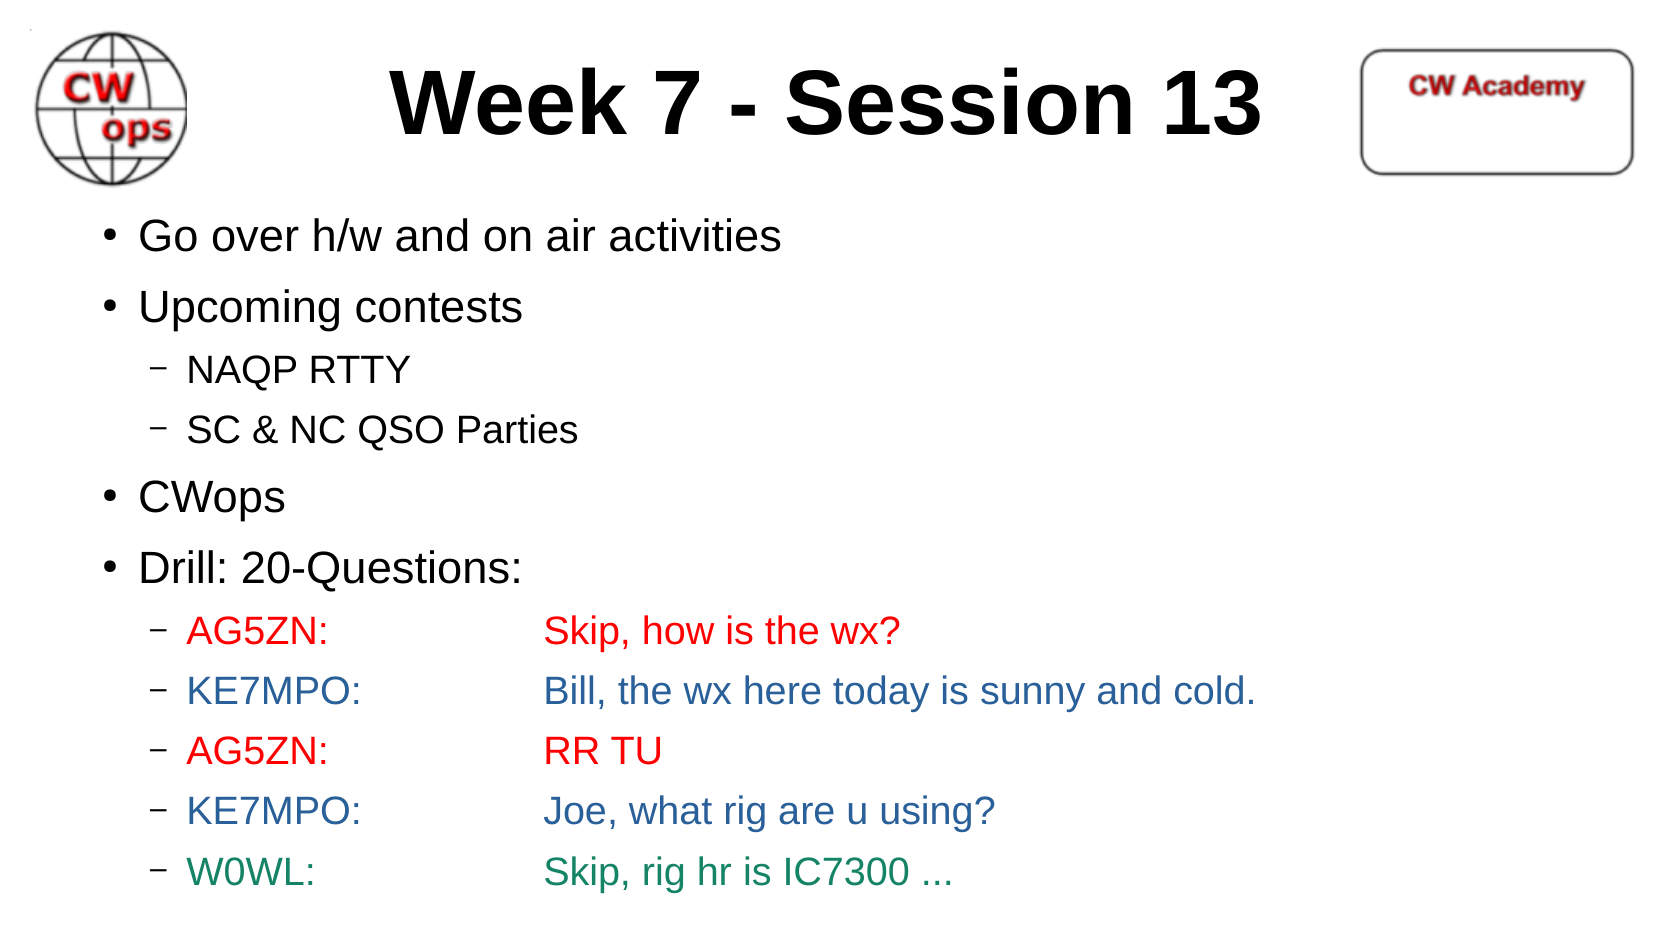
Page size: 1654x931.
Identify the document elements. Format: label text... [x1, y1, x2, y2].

title Week 7 - Session 13 [82, 25, 1571, 181]
picture [1350, 37, 1640, 186]
list Go over h/w and on air activities Upcoming contests NAQP RTTY SC & NC QSO Parties CWops Drill: 20-Questions: AG5ZN: Skip, how is the wx? KE7MPO: Bill, the wx here today is sunny and cold. AG5ZN: RR TU KE7MPO: Joe, what rig are u using? W0WL: Skip, rig hr is IC7300 ... [90, 210, 1579, 901]
picture [30, 29, 187, 194]
